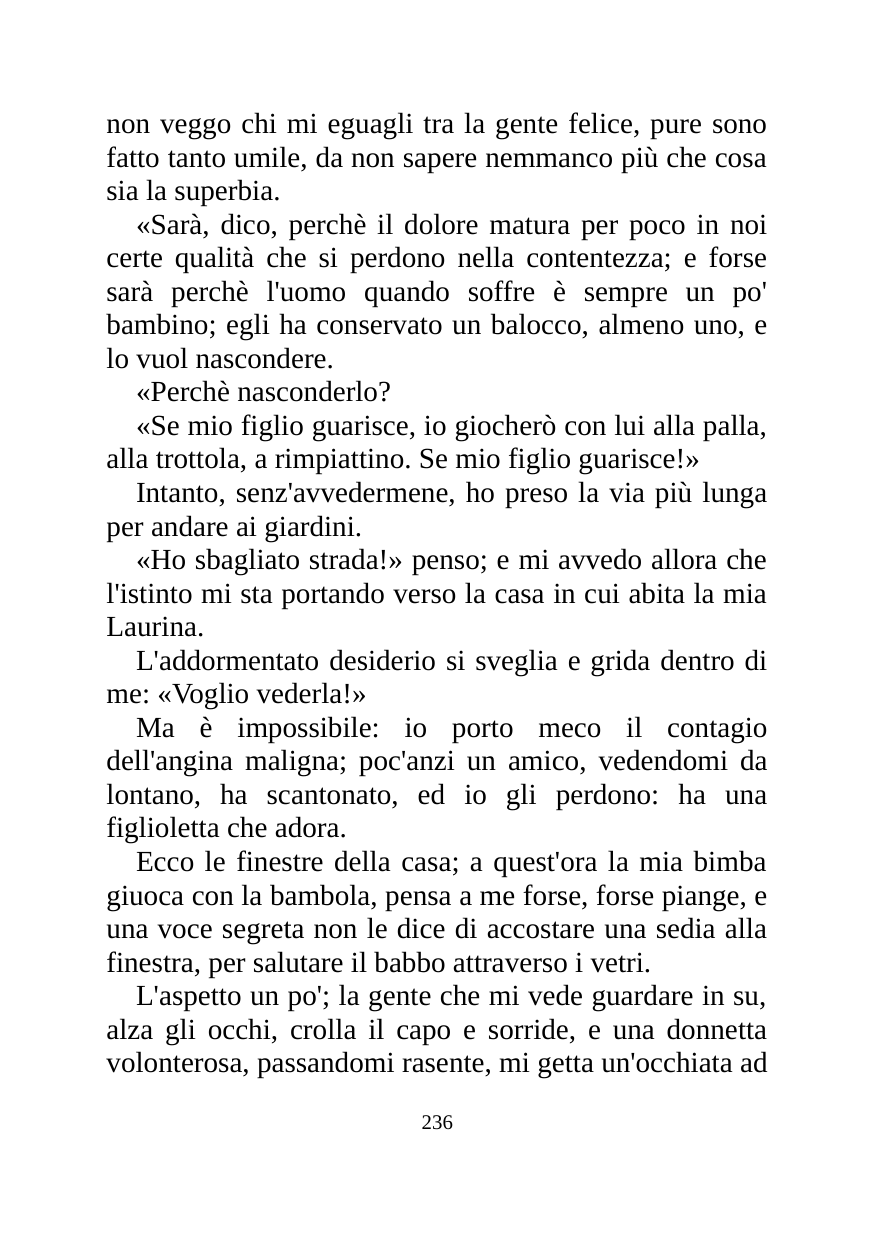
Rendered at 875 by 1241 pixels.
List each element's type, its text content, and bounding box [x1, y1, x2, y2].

text Ecco le finestre della casa; a quest'ora la mia bimba giuoca con la bambola, pensa a me forse, forse piange, e una voce segreta non le dice di accostare una sedia alla finestra, per salutare il babbo attraverso i vetri. [106, 844, 768, 978]
text non veggo chi mi eguagli tra la gente felice, pure sono fatto tanto umile, da non sapere nemmanco più che cosa sia la superbia. [106, 106, 768, 207]
text «Sarà, dico, perchè il dolore matura per poco in noi certe qualità che si perdono nella contentezza; e forse sarà perchè l'uomo quando soffre è sempre un po' bambino; egli ha conservato un balocco, almeno uno, e lo vuol nascondere. [106, 207, 768, 374]
text L'aspetto un po'; la gente che mi vede guardare in su, alza gli occhi, crolla il capo e sorride, e una donnetta volonterosa, passandomi rasente, mi getta un'occhiata ad [106, 978, 768, 1079]
text L'addormentato desiderio si sveglia e grida dentro di me: «Voglio vederla!» [106, 643, 768, 710]
text «Se mio figlio guarisce, io giocherò con lui alla palla, alla trottola, a rimpiattino. Se mio figlio guarisce!» [106, 408, 768, 475]
text «Ho sbagliato strada!» penso; e mi avvedo allora che l'istinto mi sta portando verso la casa in cui abita la mia Laurina. [106, 542, 768, 643]
text Ma è impossibile: io porto meco il contagio dell'angina maligna; poc'anzi un amico, vedendomi da lontano, ha scantonato, ed io gli perdono: ha una figlioletta che adora. [106, 710, 768, 844]
text Intanto, senz'avvedermene, ho preso la via più lunga per andare ai giardini. [106, 475, 768, 542]
text «Perchè nasconderlo? [106, 374, 768, 408]
